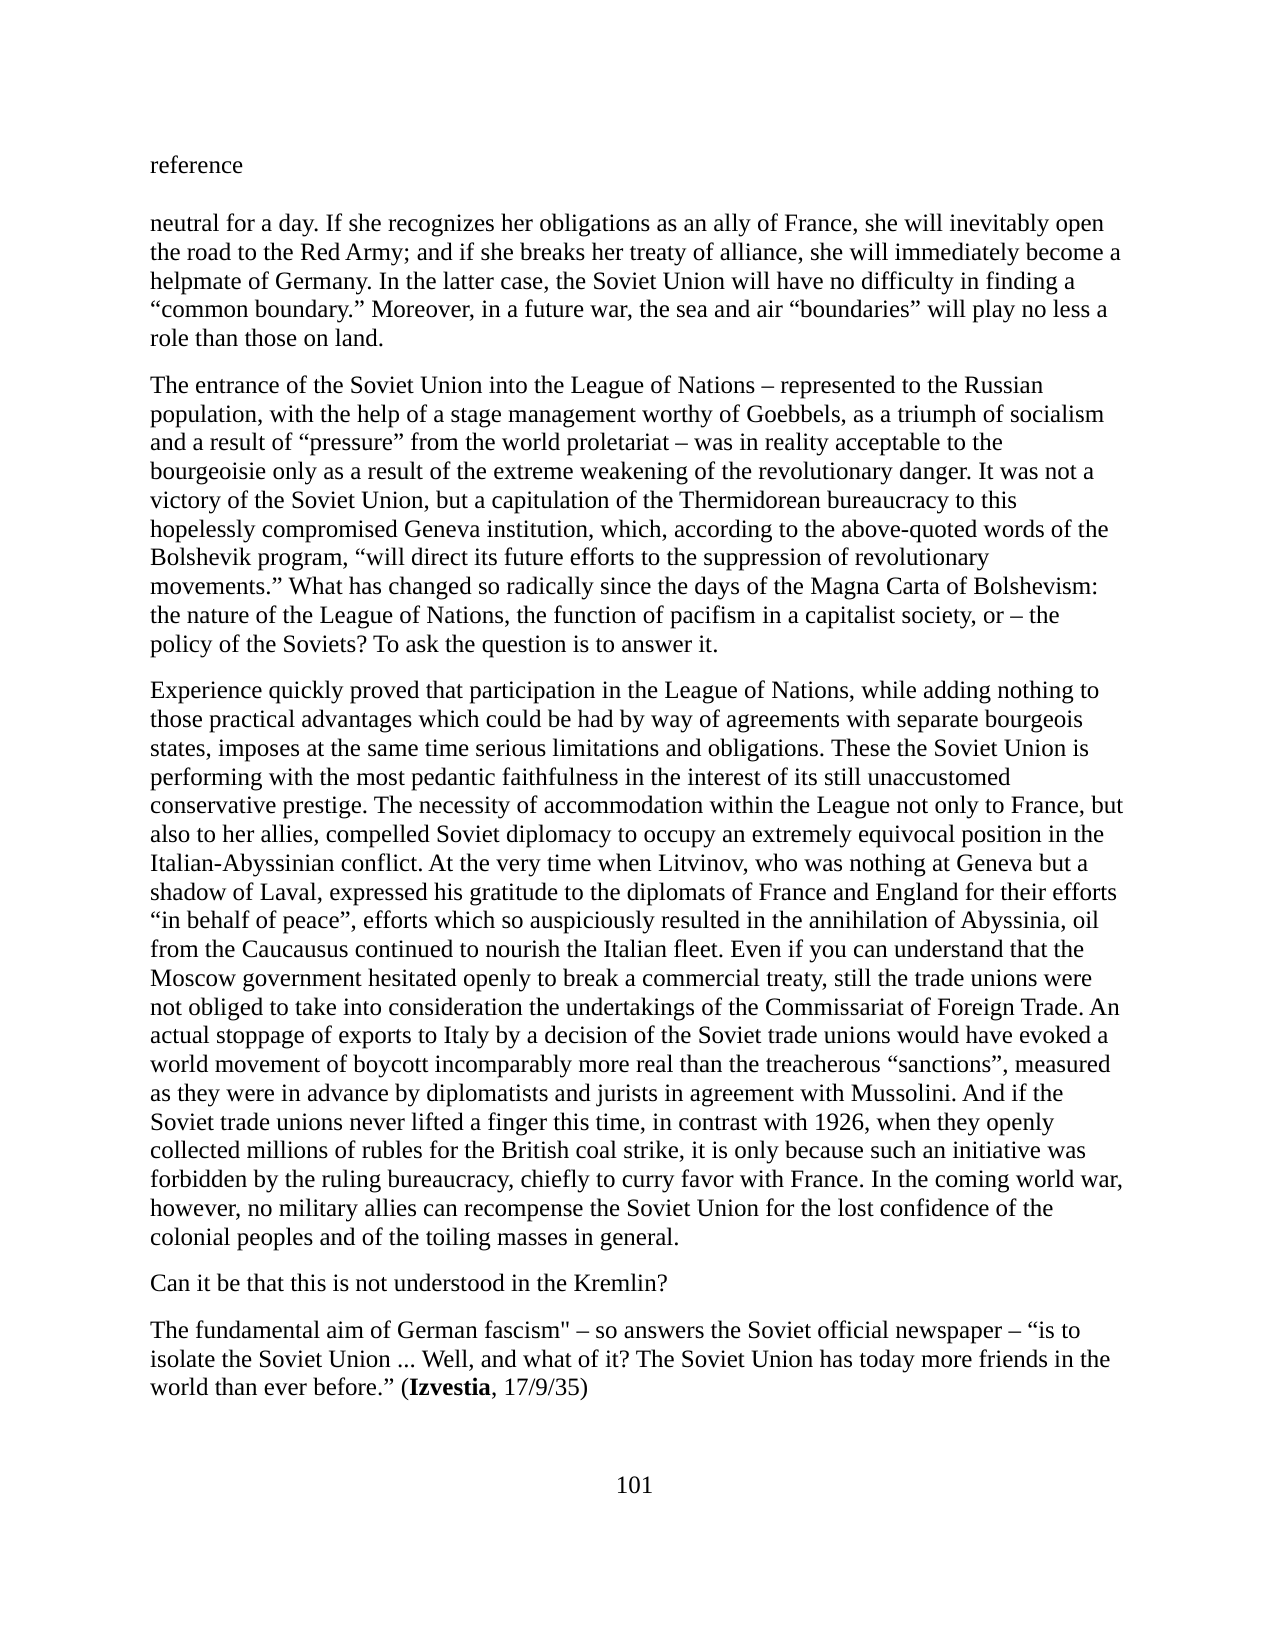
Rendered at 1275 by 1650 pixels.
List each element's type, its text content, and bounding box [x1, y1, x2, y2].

text The entrance of the Soviet Union into the League of Nations – represented to the Russian population, with the help of a stage management worthy of Goebbels, as a triumph of socialism and a result of “pressure” from the world proletariat – was in reality acceptable to the bourgeoisie only as a result of the extreme weakening of the revolutionary danger. It was not a victory of the Soviet Union, but a capitulation of the Thermidorean bureaucracy to this hopelessly compromised Geneva institution, which, according to the above-quoted words of the Bolshevik program, “will direct its future efforts to the suppression of revolutionary movements.” What has changed so radically since the days of the Magna Carta of Bolshevism: the nature of the League of Nations, the function of pacifism in a capitalist society, or – the policy of the Soviets? To ask the question is to answer it. [150, 370, 1125, 657]
text neutral for a day. If she recognizes her obligations as an ally of France, she will inevitably open the road to the Red Army; and if she breaks her treaty of alliance, she will immediately become a helpmate of Germany. In the latter case, the Soviet Union will have no difficulty in finding a “common boundary.” Moreover, in a future war, the sea and air “boundaries” will play no less a role than those on land. [150, 208, 1125, 352]
text Experience quickly proved that participation in the League of Nations, while adding nothing to those practical advantages which could be had by way of agreements with separate bourgeois states, imposes at the same time serious limitations and obligations. These the Soviet Union is performing with the most pedantic faithfulness in the interest of its still unaccustomed conservative prestige. The necessity of accommodation within the League not only to France, but also to her allies, compelled Soviet diplomacy to occupy an extremely equivocal position in the Italian-Abyssinian conflict. At the very time when Litvinov, who was nothing at Geneva but a shadow of Laval, expressed his gratitude to the diplomats of France and England for their efforts “in behalf of peace”, efforts which so auspiciously resulted in the annihilation of Abyssinia, oil from the Caucausus continued to nourish the Italian fleet. Even if you can understand that the Moscow government hesitated openly to break a commercial treaty, still the trade unions were not obliged to take into consideration the undertakings of the Commissariat of Foreign Trade. An actual stoppage of exports to Italy by a decision of the Soviet trade unions would have evoked a world movement of boycott incomparably more real than the treacherous “sanctions”, measured as they were in advance by diplomatists and jurists in agreement with Mussolini. And if the Soviet trade unions never lifted a finger this time, in contrast with 1926, when they openly collected millions of rubles for the British coal strike, it is only because such an initiative was forbidden by the ruling bureaucracy, chiefly to curry favor with France. In the coming world war, however, no military allies can recompense the Soviet Union for the lost confidence of the colonial peoples and of the toiling masses in general. [150, 675, 1125, 1250]
text Can it be that this is not understood in the Kremlin? [150, 1268, 1125, 1297]
text The fundamental aim of German fascism" – so answers the Soviet official newspaper – “is to isolate the Soviet Union ... Well, and what of it? The Soviet Union has today more friends in the world than ever before.” (Izvestia, 17/9/35) [150, 1315, 1125, 1401]
